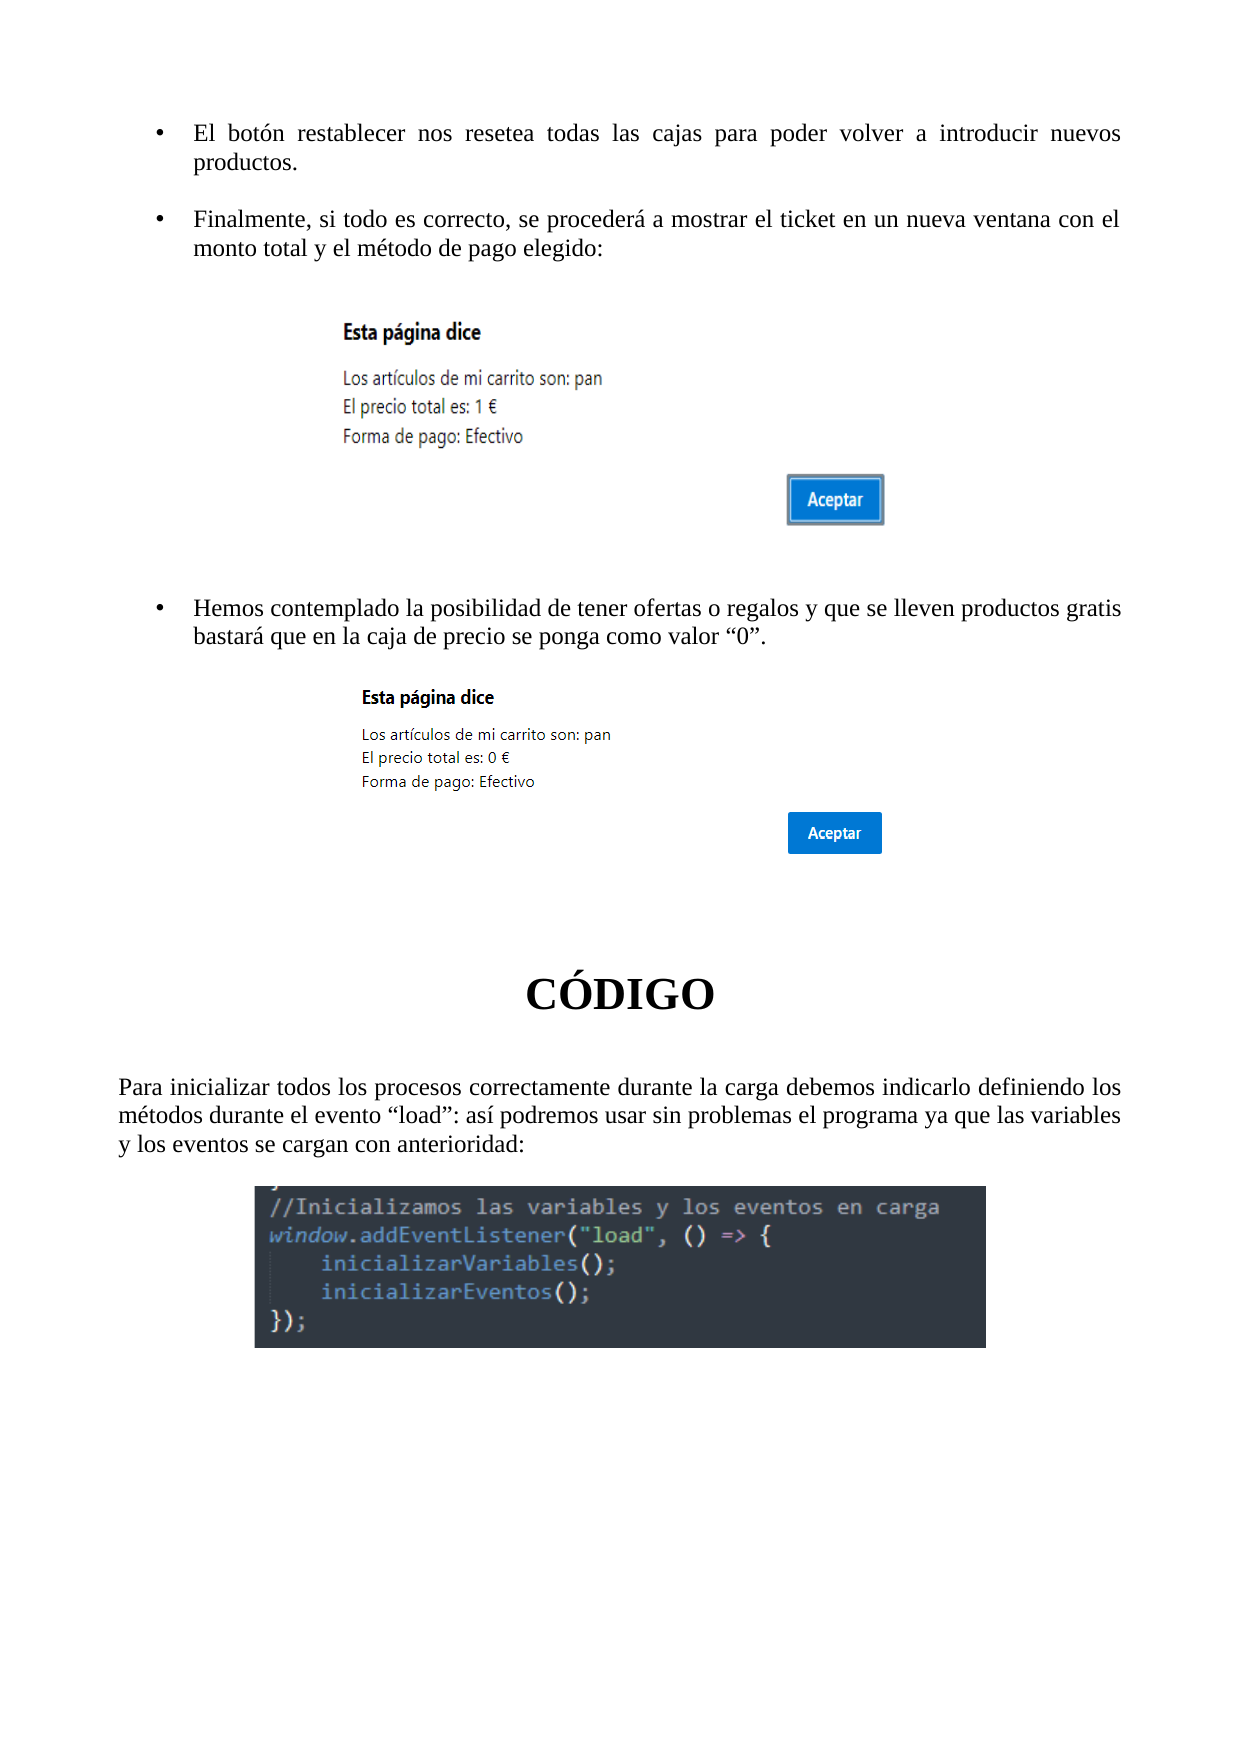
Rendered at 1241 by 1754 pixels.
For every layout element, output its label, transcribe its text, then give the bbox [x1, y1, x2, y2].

list Finalmente, si todo es correcto, se procederá a mostrar el ticket en un nueva ventana con el monto total y el método de pago elegido: [156, 204, 1122, 262]
list Hemos contemplado la posibilidad de tener ofertas o regalos y que se lleven productos gratis bastará que en la caja de precio se ponga como valor “0”. [156, 593, 1122, 650]
text Para inicializar todos los procesos correctamente durante la carga debemos indicarlo definiendo los métodos durante el evento “load”: así podremos usar sin problemas el programa ya que las variables y los eventos se cargan con anterioridad: [118, 1072, 1122, 1158]
list El botón restablecer nos resetea todas las cajas para poder volver a introducir nuevos productos. [156, 118, 1122, 176]
text CÓDIGO [118, 966, 1122, 1019]
picture [333, 309, 897, 536]
picture [254, 1186, 986, 1348]
picture [355, 678, 892, 862]
